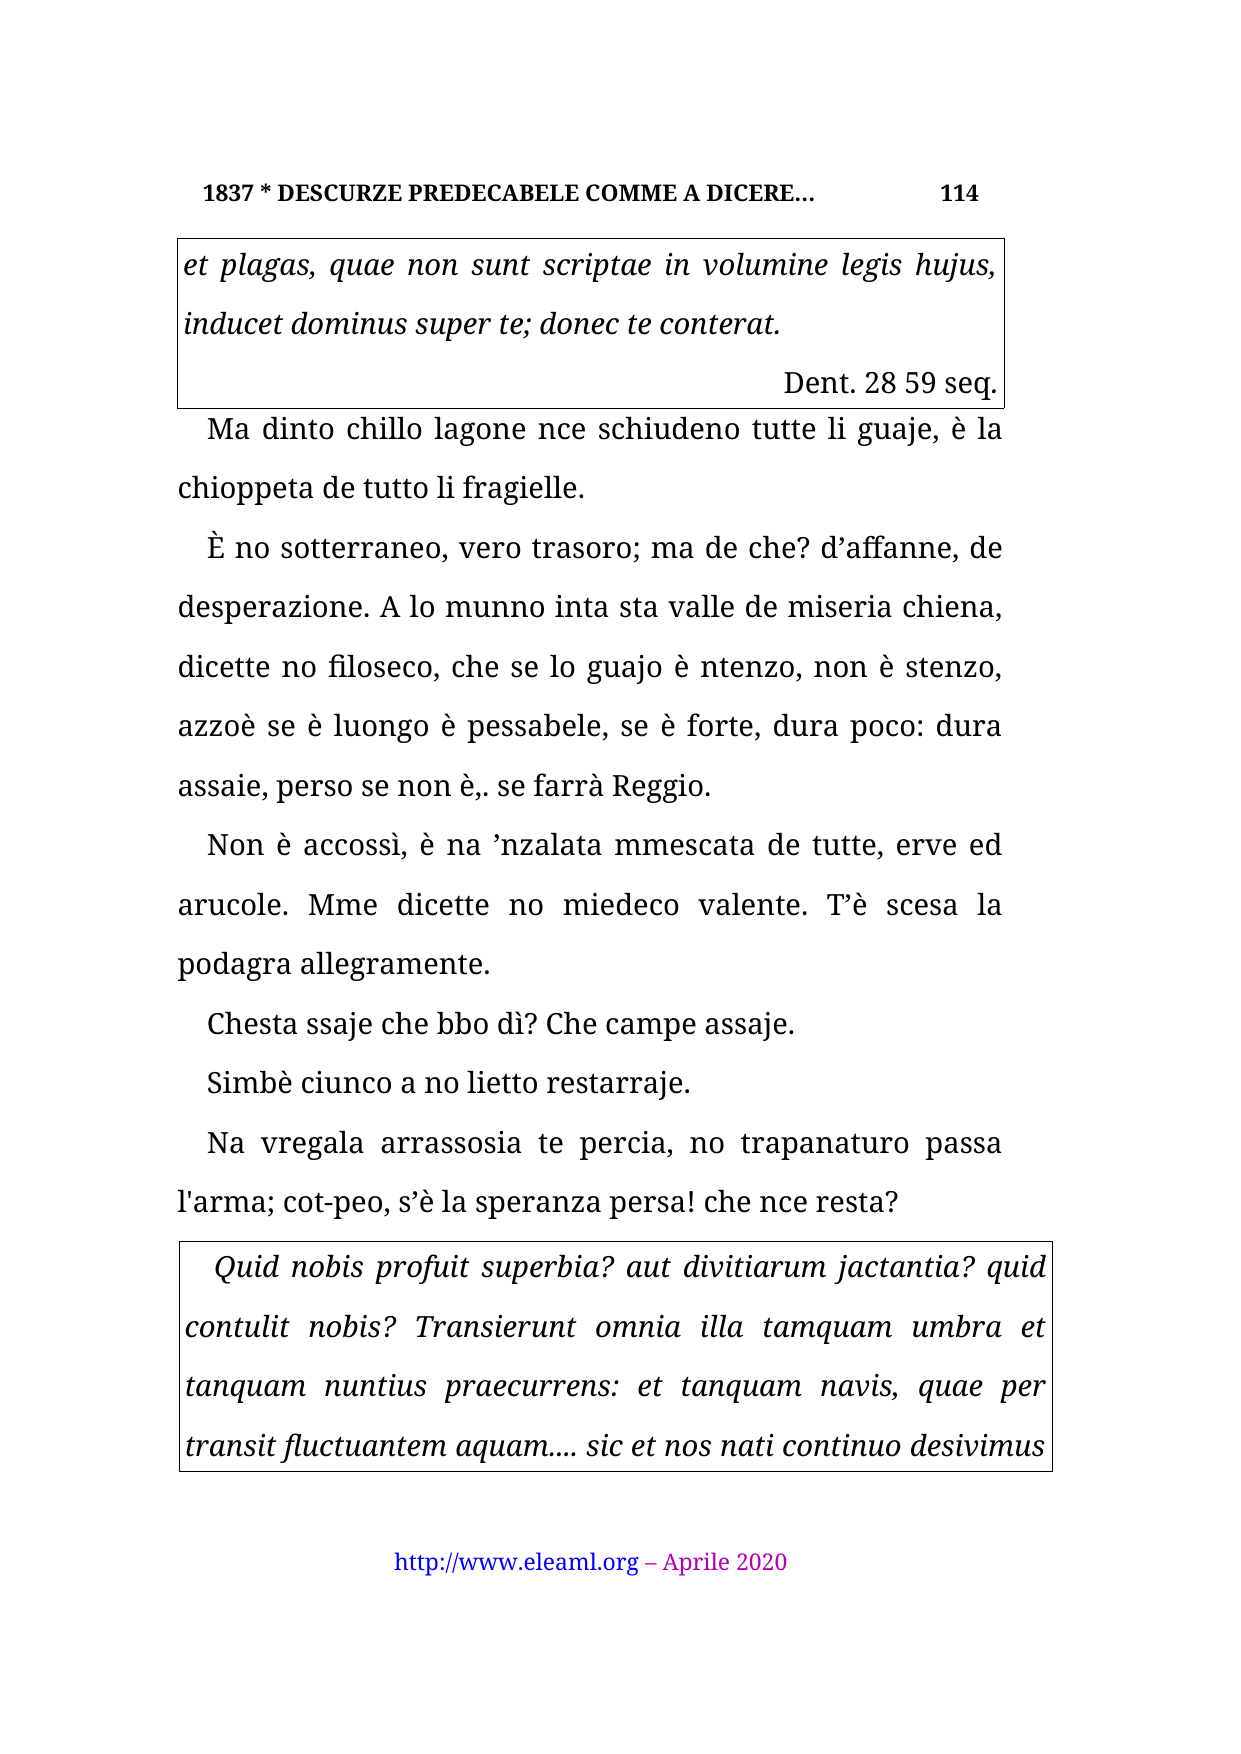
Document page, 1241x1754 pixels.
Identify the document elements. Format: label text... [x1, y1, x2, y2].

text Chesta ssaje che bbo dì? Che campe assaje. [177, 1003, 1004, 1043]
text Simbè ciunco a no lietto restarraje. [177, 1062, 1004, 1102]
text Ma dinto chillo lagone nce schiudeno tutte li guaje, è la chioppeta de tutto li fragielle. [177, 409, 1004, 507]
text Na vregala arrassosia te percia, no trapanaturo passa l'arma; cot-peo, s’è la speranza persa! che nce resta? [177, 1122, 1004, 1221]
text Non è accossì, è na ’nzalata mmescata de tutte, erve ed arucole. Mme dicette no miedeco valente. T’è scesa la podagra allegramente. [177, 824, 1004, 983]
text È no sotterraneo, vero trasoro; ma de che? d’affanne, de desperazione. A lo munno inta sta valle de miseria chiena, dicette no filoseco, che se lo guajo è ntenzo, non è stenzo, azzoè se è luongo è pessabele, se è forte, dura poco: dura assaie, perso se non è,. se farrà Reggio. [177, 527, 1004, 805]
table_header et plagas, quae non sunt scriptae in volumine legis hujus, inducet dominus super te; donec te conterat. Dent. 28 59 seq. [178, 239, 1004, 408]
table_header Quid nobis profuit superbia? aut divitiarum jactantia? quid contulit nobis? Transierunt omnia illa tamquam umbra et tanquam nuntius praecurrens: et tanquam navis, quae per transit fluctuantem aquam.... sic et nos nati continuo desivimus [180, 1242, 1052, 1471]
